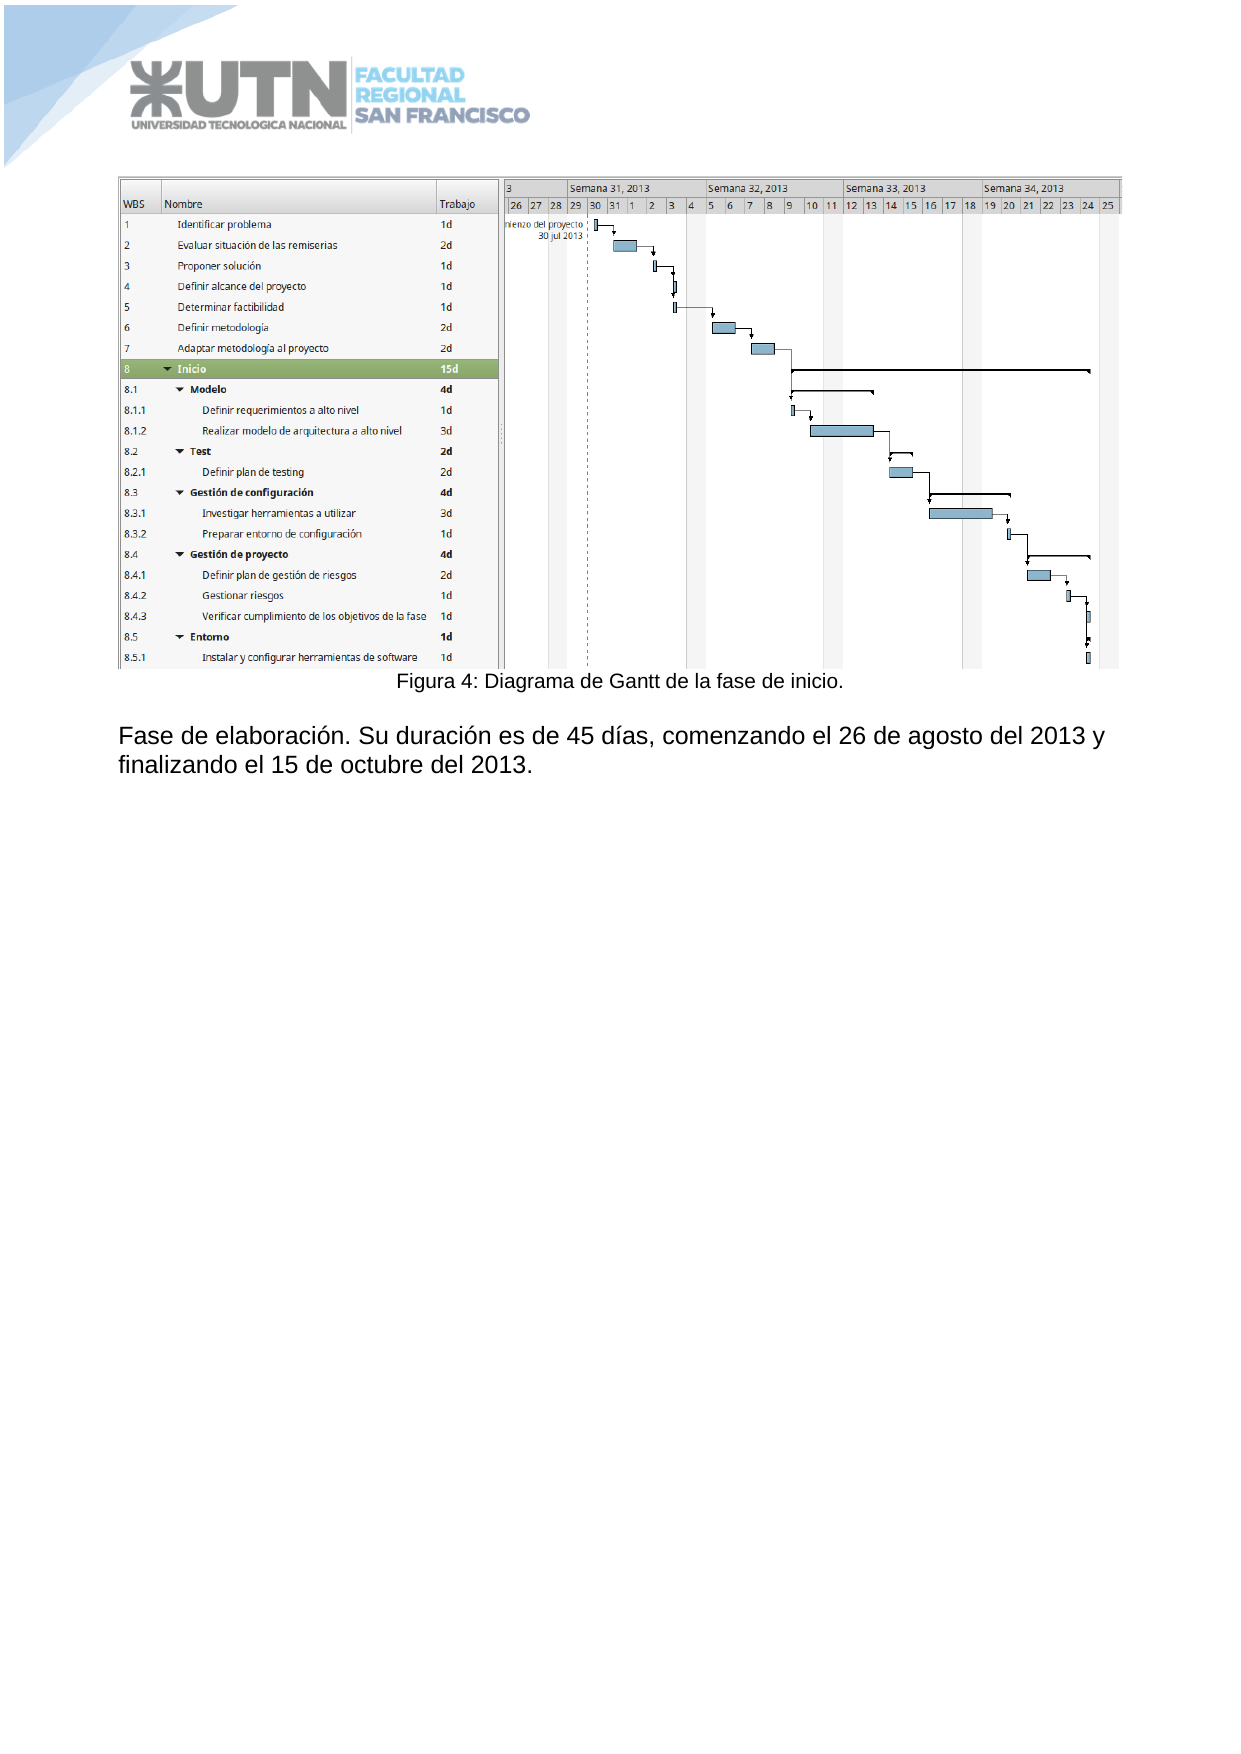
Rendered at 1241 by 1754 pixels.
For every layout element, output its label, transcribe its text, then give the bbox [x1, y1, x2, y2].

text Fase de elaboración. Su duración es de 45 días, comenzando el 26 de agosto del 2013 y finalizando el 15 de octubre del 2013. [118, 721, 1122, 779]
picture [118, 176, 1123, 669]
text Figura 4: Diagrama de Gantt de la fase de inicio. [118, 669, 1122, 692]
picture [3, 5, 532, 169]
